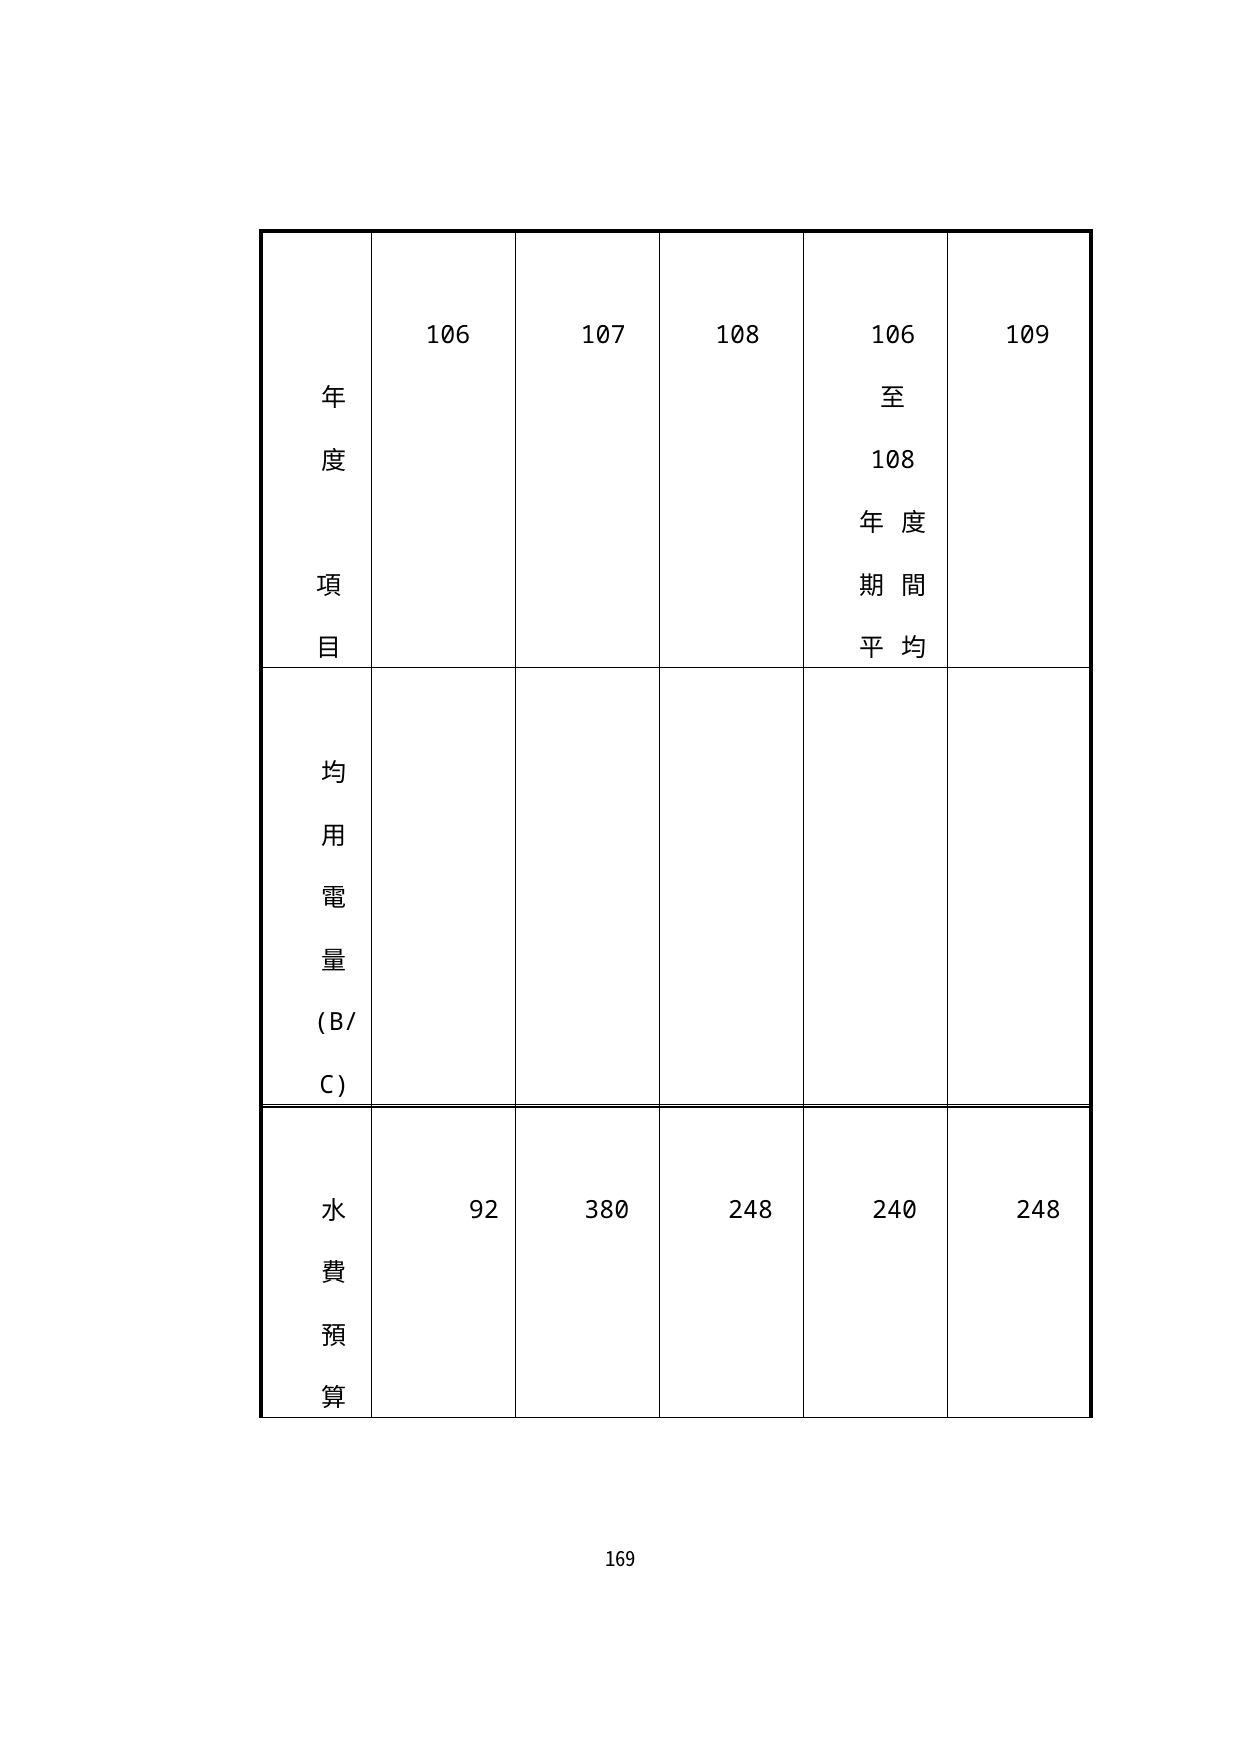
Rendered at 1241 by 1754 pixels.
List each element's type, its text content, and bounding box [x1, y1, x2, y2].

table_cell [516, 668, 659, 1104]
table_header 109 [948, 233, 1089, 667]
table_cell 248 [948, 1108, 1089, 1417]
table_header 年度 項目 [263, 233, 371, 667]
table_header 108 [660, 233, 803, 667]
table_header 107 [516, 233, 659, 667]
table_cell 248 [660, 1108, 803, 1417]
table_cell 92 [372, 1108, 515, 1417]
table_cell [948, 668, 1089, 1104]
table_cell 240 [804, 1108, 947, 1417]
table_cell 水費 預算 [263, 1108, 371, 1417]
table_cell [804, 668, 947, 1104]
table_cell [372, 668, 515, 1104]
table_cell [660, 668, 803, 1104]
table_header 106 [372, 233, 515, 667]
table_cell 均用電量 (B/C) [263, 668, 371, 1104]
table_header 106至108年度期間 平均 [804, 233, 947, 667]
table_cell 380 [516, 1108, 659, 1417]
